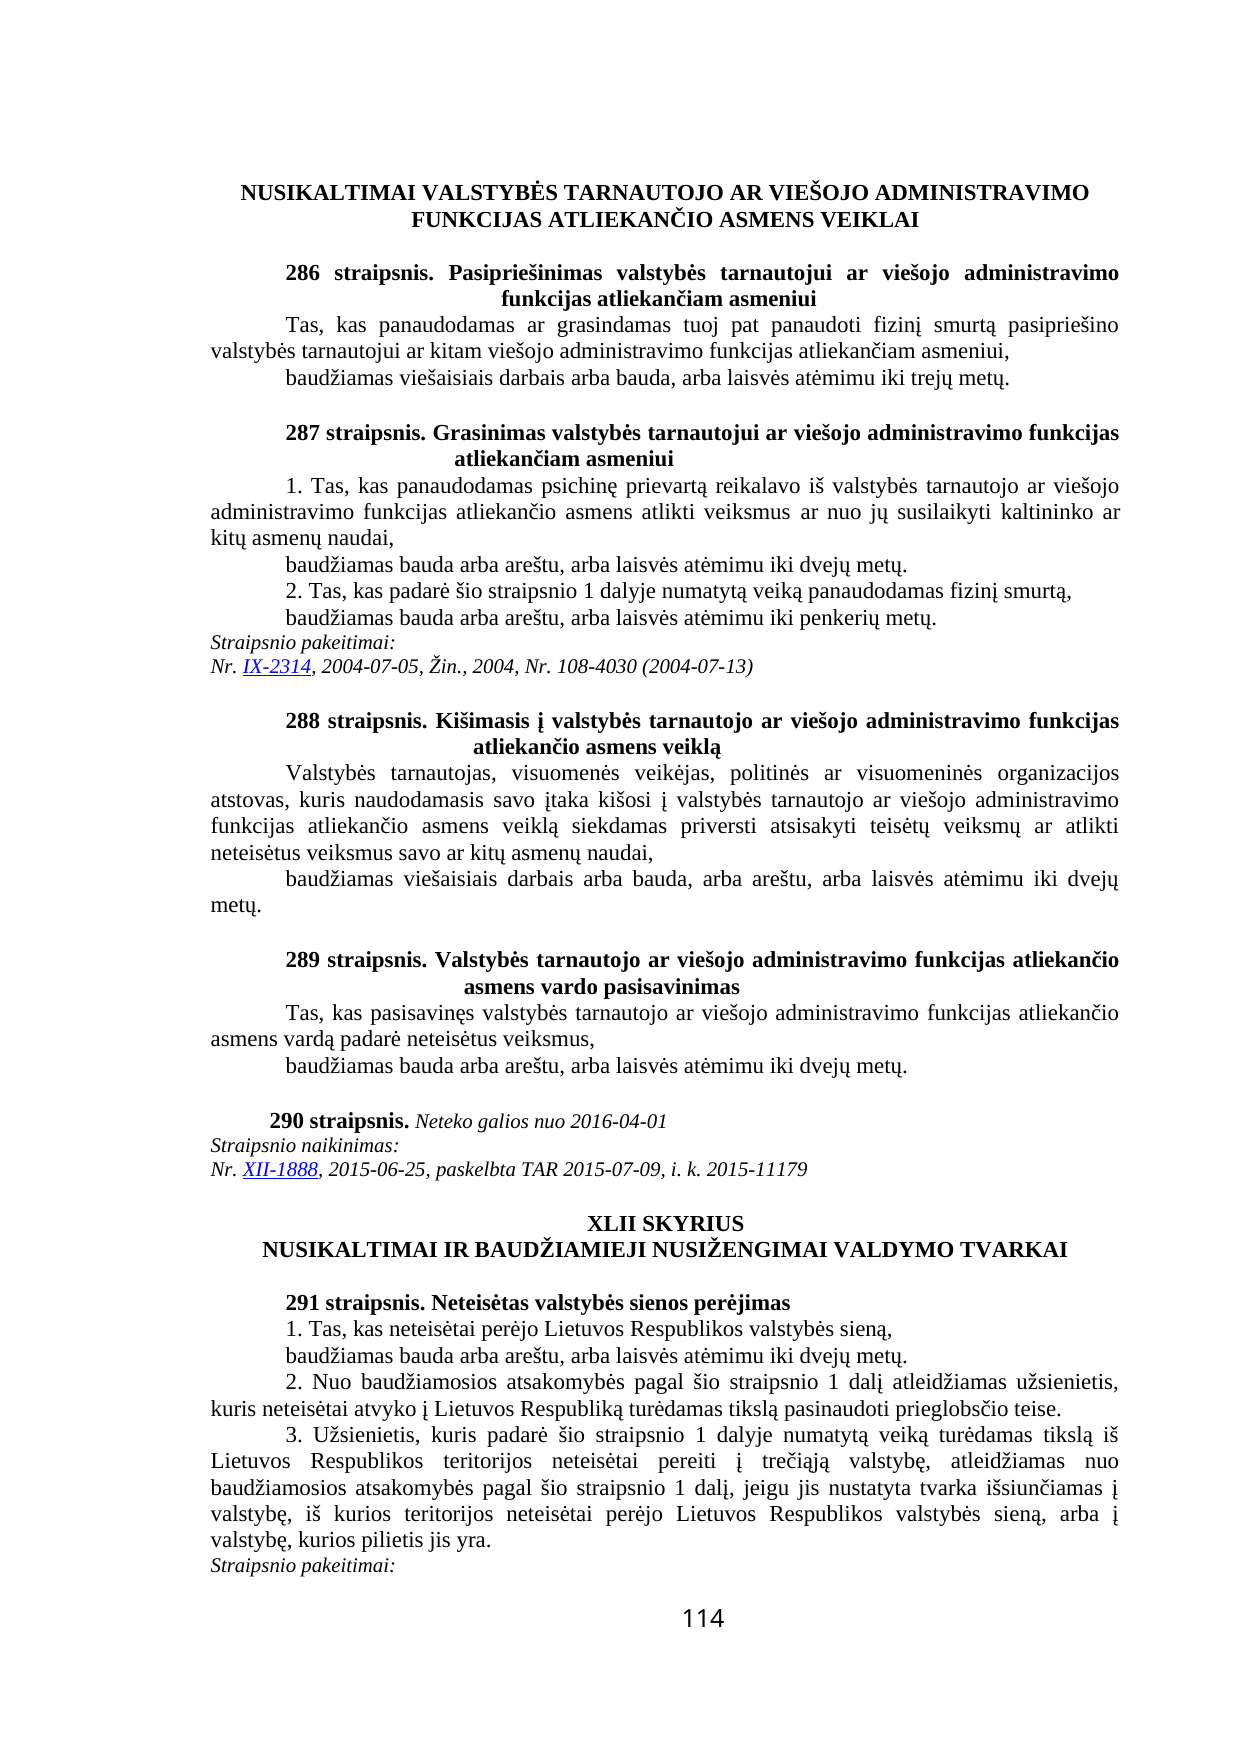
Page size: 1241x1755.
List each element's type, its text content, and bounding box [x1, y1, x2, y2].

text Straipsnio naikinimas: [210, 1133, 1120, 1157]
text baudžiamas viešaisiais darbais arba bauda, arba areštu, arba laisvės atėmimu iki dvejų metų. [210, 865, 1120, 918]
text 288 straipsnis. Kišimasis į valstybės tarnautojo ar viešojo administravimo funkcijas atliekančio asmens veiklą [285, 707, 1120, 759]
text 3. Užsienietis, kuris padarė šio straipsnio 1 dalyje numatytą veiką turėdamas tikslą iš Lietuvos Respublikos teritorijos neteisėtai pereiti į trečiąją valstybę, atleidžiamas nuo baudžiamosios atsakomybės pagal šio straipsnio 1 dalį, jeigu jis nustatyta tvarka išsiunčiamas į valstybę, iš kurios teritorijos neteisėtai perėjo Lietuvos Respublikos valstybės sieną, arba į valstybę, kurios pilietis jis yra. [210, 1421, 1120, 1553]
text 2. Nuo baudžiamosios atsakomybės pagal šio straipsnio 1 dalį atleidžiamas užsienietis, kuris neteisėtai atvyko į Lietuvos Respubliką turėdamas tikslą pasinaudoti prieglobsčio teise. [210, 1368, 1120, 1421]
text 2. Tas, kas padarė šio straipsnio 1 dalyje numatytą veiką panaudodamas fizinį smurtą, [210, 577, 1120, 603]
text NUSIKALTIMAI IR BAUDŽIAMIEJI NUSIŽENGIMAI VALDYMO TVARKAI [210, 1236, 1120, 1263]
text baudžiamas bauda arba areštu, arba laisvės atėmimu iki dvejų metų. [210, 1342, 1120, 1368]
text Tas, kas pasisavinęs valstybės tarnautojo ar viešojo administravimo funkcijas atliekančio asmens vardą padarė neteisėtus veiksmus, [210, 999, 1120, 1052]
text NUSIKALTIMAI VALSTYBĖS TARNAUTOJO AR VIEŠOJO ADMINISTRAVIMO FUNKCIJAS ATLIEKANČIO ASMENS VEIKLAI [210, 179, 1120, 232]
text 291 straipsnis. Neteisėtas valstybės sienos perėjimas [210, 1289, 1120, 1316]
text 290 straipsnis. Neteko galios nuo 2016-04-01 [210, 1107, 1120, 1133]
text baudžiamas bauda arba areštu, arba laisvės atėmimu iki penkerių metų. [210, 603, 1120, 630]
text 1. Tas, kas panaudodamas psichinę prievartą reikalavo iš valstybės tarnautojo ar viešojo administravimo funkcijas atliekančio asmens atlikti veiksmus ar nuo jų susilaikyti kaltininko ar kitų asmenų naudai, [210, 472, 1120, 551]
text Straipsnio pakeitimai: [210, 630, 1120, 654]
text 287 straipsnis. Grasinimas valstybės tarnautojui ar viešojo administravimo funkcijas atliekančiam asmeniui [285, 419, 1120, 472]
text 286 straipsnis. Pasipriešinimas valstybės tarnautojui ar viešojo administravimo funkcijas atliekančiam asmeniui [285, 258, 1120, 311]
text Tas, kas panaudodamas ar grasindamas tuoj pat panaudoti fizinį smurtą pasipriešino valstybės tarnautojui ar kitam viešojo administravimo funkcijas atliekančiam asmeniui, [210, 311, 1120, 364]
text 1. Tas, kas neteisėtai perėjo Lietuvos Respublikos valstybės sieną, [210, 1316, 1120, 1342]
text Valstybės tarnautojas, visuomenės veikėjas, politinės ar visuomeninės organizacijos atstovas, kuris naudodamasis savo įtaka kišosi į valstybės tarnautojo ar viešojo administravimo funkcijas atliekančio asmens veiklą siekdamas priversti atsisakyti teisėtų veiksmų ar atlikti neteisėtus veiksmus savo ar kitų asmenų naudai, [210, 759, 1120, 865]
text Nr. XII-1888, 2015-06-25, paskelbta TAR 2015-07-09, i. k. 2015-11179 [210, 1157, 1120, 1181]
text baudžiamas viešaisiais darbais arba bauda, arba laisvės atėmimu iki trejų metų. [210, 364, 1120, 390]
text Nr. IX-2314, 2004-07-05, Žin., 2004, Nr. 108-4030 (2004-07-13) [210, 654, 1120, 678]
text Straipsnio pakeitimai: [210, 1553, 1120, 1577]
text baudžiamas bauda arba areštu, arba laisvės atėmimu iki dvejų metų. [210, 551, 1120, 577]
subtitle XLII SKYRIUS [210, 1210, 1120, 1236]
text 289 straipsnis. Valstybės tarnautojo ar viešojo administravimo funkcijas atliekančio asmens vardo pasisavinimas [285, 946, 1120, 999]
text baudžiamas bauda arba areštu, arba laisvės atėmimu iki dvejų metų. [210, 1052, 1120, 1078]
